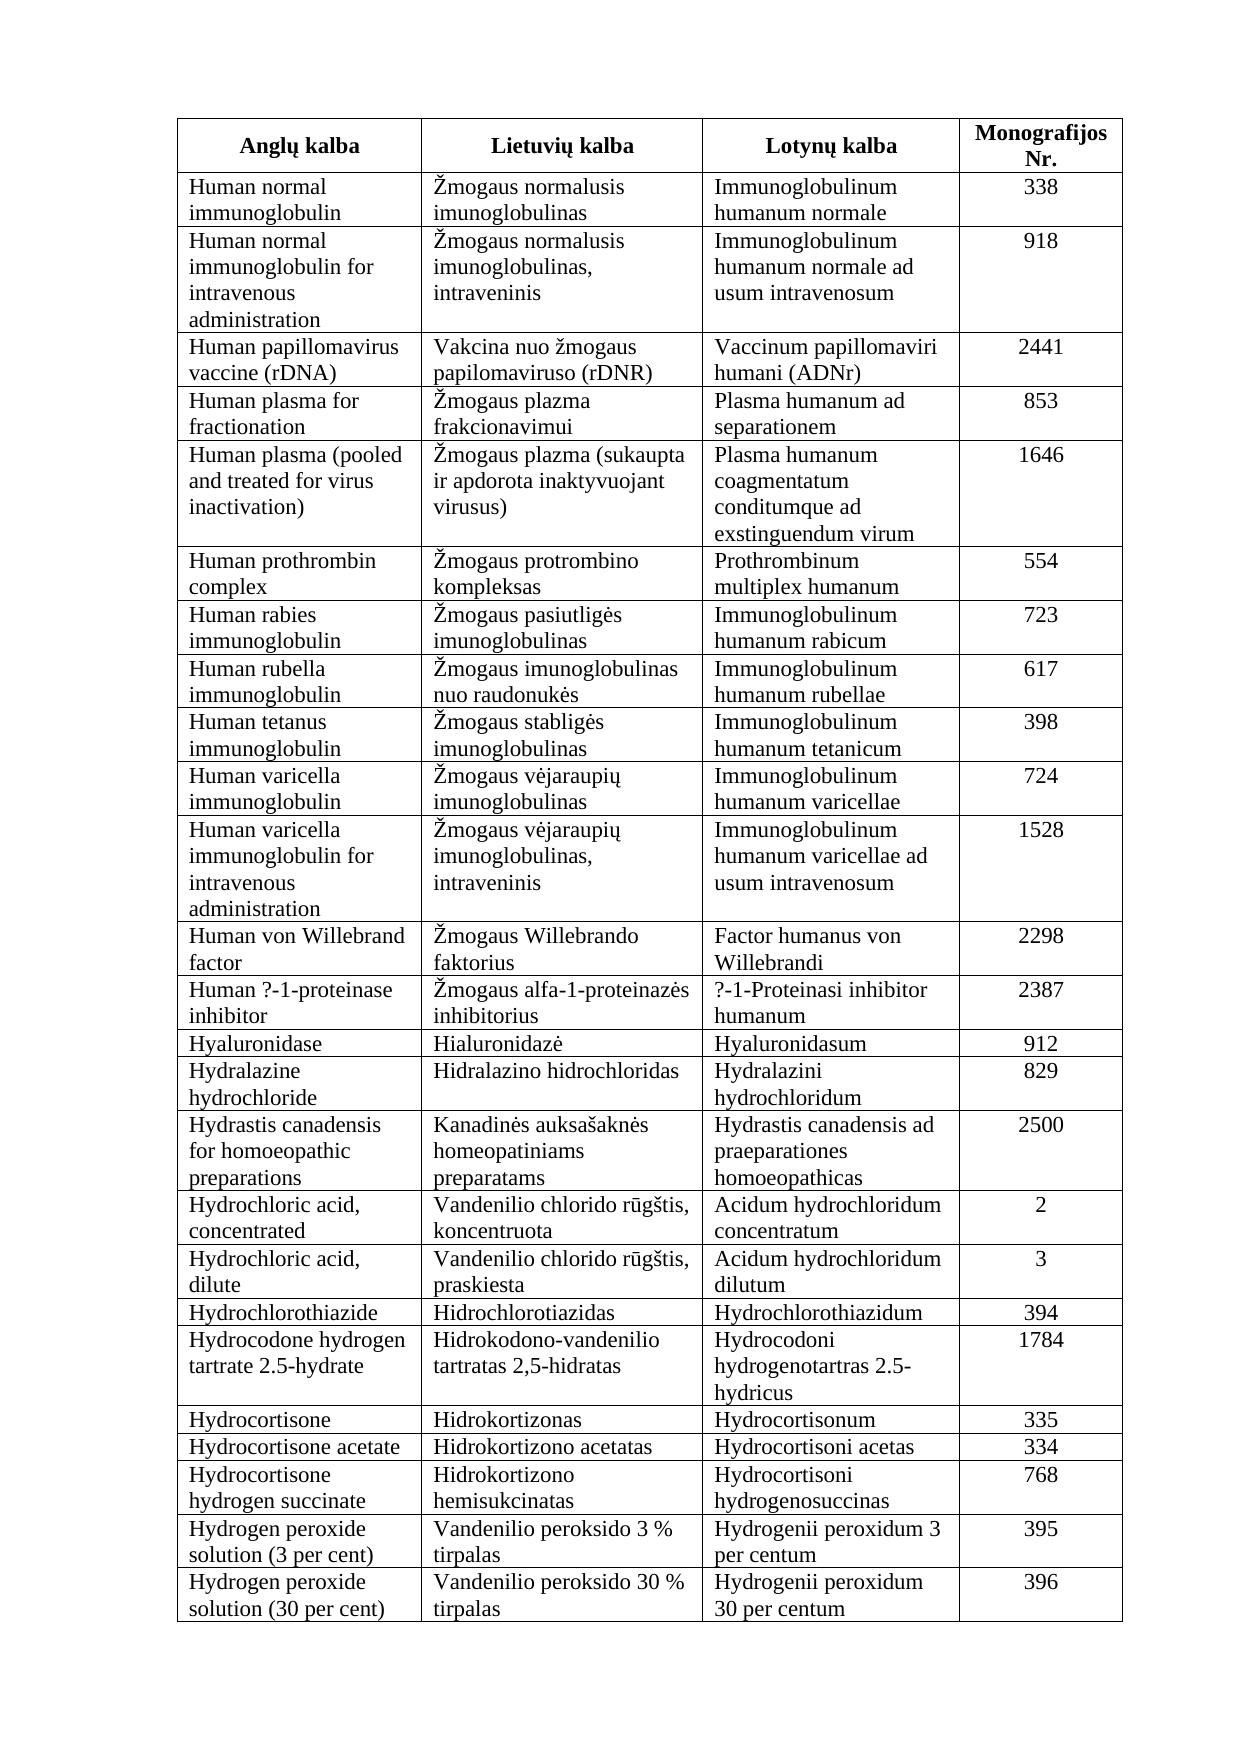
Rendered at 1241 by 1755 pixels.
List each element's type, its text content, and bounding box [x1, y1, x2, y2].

table_cell Immunoglobulinum humanum varicellae ad usum intravenosum [703, 816, 959, 921]
table_cell Human varicella immunoglobulin [178, 762, 421, 815]
table_cell Hydrocortisonum [703, 1406, 959, 1432]
table_cell Hyaluronidasum [703, 1030, 959, 1056]
table_cell ?-1-Proteinasi inhibitor humanum [703, 976, 959, 1029]
table_header Monografijos Nr. [960, 119, 1122, 172]
table_cell 2 [960, 1191, 1122, 1244]
table_cell Žmogaus imunoglobulinas nuo raudonukės [422, 655, 702, 707]
table_cell 3 [960, 1245, 1122, 1297]
table_cell 723 [960, 601, 1122, 653]
table_header Lietuvių kalba [422, 119, 702, 172]
table_cell Hidrokodono-vandenilio tartratas 2,5-hidratas [422, 1326, 702, 1405]
table_cell Hydrocortisoni hydrogenosuccinas [703, 1461, 959, 1513]
table_cell Immunoglobulinum humanum rubellae [703, 655, 959, 707]
table_cell Vakcina nuo žmogaus papilomaviruso (rDNR) [422, 333, 702, 386]
table_cell Human normal immunoglobulin for intravenous administration [178, 227, 421, 332]
table_cell 768 [960, 1461, 1122, 1513]
table_cell Hidrokortizonas [422, 1406, 702, 1432]
table_cell Acidum hydrochloridum concentratum [703, 1191, 959, 1244]
table_cell Hydrocortisone [178, 1406, 421, 1432]
table_cell 2387 [960, 976, 1122, 1029]
table_cell Hyaluronidase [178, 1030, 421, 1056]
table_cell Hydrocodone hydrogen tartrate 2.5-hydrate [178, 1326, 421, 1405]
table_cell Hydrastis canadensis for homoeopathic preparations [178, 1111, 421, 1190]
table_cell 1784 [960, 1326, 1122, 1405]
table_cell 1646 [960, 441, 1122, 546]
table_cell 617 [960, 655, 1122, 707]
table_cell Hydrochloric acid, concentrated [178, 1191, 421, 1244]
table_cell 554 [960, 547, 1122, 600]
table_cell Hydrastis canadensis ad praeparationes homoeopathicas [703, 1111, 959, 1190]
table_cell Plasma humanum coagmentatum conditumque ad exstinguendum virum [703, 441, 959, 546]
table_cell Factor humanus von Willebrandi [703, 922, 959, 975]
table_cell Vandenilio chlorido rūgštis, praskiesta [422, 1245, 702, 1297]
table_cell Immunoglobulinum humanum normale [703, 173, 959, 226]
table_cell Hialuronidazė [422, 1030, 702, 1056]
table_cell Žmogaus normalusis imunoglobulinas [422, 173, 702, 226]
table_cell Hidrokortizono acetatas [422, 1434, 702, 1460]
table_cell Hydrocodoni hydrogenotartras 2.5-hydricus [703, 1326, 959, 1405]
table_cell 396 [960, 1568, 1122, 1621]
table_cell 394 [960, 1299, 1122, 1325]
table_cell Žmogaus alfa‑1-proteinazės inhibitorius [422, 976, 702, 1029]
table_cell 918 [960, 227, 1122, 332]
table_cell Human prothrombin complex [178, 547, 421, 600]
table_cell Human plasma (pooled and treated for virus inactivation) [178, 441, 421, 546]
table_cell Hydrochloric acid, dilute [178, 1245, 421, 1297]
table_cell 724 [960, 762, 1122, 815]
table_cell Žmogaus vėjaraupių imunoglobulinas [422, 762, 702, 815]
table_cell Hidralazino hidrochloridas [422, 1057, 702, 1110]
table_cell 829 [960, 1057, 1122, 1110]
table_cell Hidrochlorotiazidas [422, 1299, 702, 1325]
table_cell 912 [960, 1030, 1122, 1056]
table_cell Hydrocortisoni acetas [703, 1434, 959, 1460]
table_cell Hydrogenii peroxidum 3 per centum [703, 1515, 959, 1567]
table_cell Plasma humanum ad separationem [703, 387, 959, 439]
table_cell 853 [960, 387, 1122, 439]
table_cell 338 [960, 173, 1122, 226]
table_cell Hydrochlorothiazidum [703, 1299, 959, 1325]
table_cell Vaccinum papillomaviri humani (ADNr) [703, 333, 959, 386]
table_cell Immunoglobulinum humanum varicellae [703, 762, 959, 815]
table_cell 2298 [960, 922, 1122, 975]
table_cell Human von Willebrand factor [178, 922, 421, 975]
table_cell Immunoglobulinum humanum rabicum [703, 601, 959, 653]
table_cell Žmogaus normalusis imunoglobulinas, intraveninis [422, 227, 702, 332]
table_cell Acidum hydrochloridum dilutum [703, 1245, 959, 1297]
table_cell Hydrogen peroxide solution (3 per cent) [178, 1515, 421, 1567]
table_cell Hydralazine hydrochloride [178, 1057, 421, 1110]
table_cell Žmogaus plazma frakcionavimui [422, 387, 702, 439]
table_cell Hydrogenii peroxidum 30 per centum [703, 1568, 959, 1621]
table_cell Vandenilio peroksido 3 % tirpalas [422, 1515, 702, 1567]
table_cell Immunoglobulinum humanum normale ad usum intravenosum [703, 227, 959, 332]
table_cell Hydrogen peroxide solution (30 per cent) [178, 1568, 421, 1621]
table_cell 335 [960, 1406, 1122, 1432]
table_cell Žmogaus plazma (sukaupta ir apdorota inaktyvuojant virusus) [422, 441, 702, 546]
table_cell Hydrocortisone hydrogen succinate [178, 1461, 421, 1513]
table_cell Žmogaus protrombino kompleksas [422, 547, 702, 600]
table_cell Immunoglobulinum humanum tetanicum [703, 708, 959, 761]
table_cell 334 [960, 1434, 1122, 1460]
table_cell Hydralazini hydrochloridum [703, 1057, 959, 1110]
table_cell 395 [960, 1515, 1122, 1567]
table_cell Prothrombinum multiplex humanum [703, 547, 959, 600]
table_header Anglų kalba [178, 119, 421, 172]
table_cell Human plasma for fractionation [178, 387, 421, 439]
table_cell Human papillomavirus vaccine (rDNA) [178, 333, 421, 386]
table_cell Žmogaus Willebrando faktorius [422, 922, 702, 975]
table_cell Human rubella immunoglobulin [178, 655, 421, 707]
table_header Lotynų kalba [703, 119, 959, 172]
table_cell Vandenilio peroksido 30 % tirpalas [422, 1568, 702, 1621]
table_cell Human varicella immunoglobulin for intravenous administration [178, 816, 421, 921]
table_cell Žmogaus pasiutligės imunoglobulinas [422, 601, 702, 653]
table_cell 2441 [960, 333, 1122, 386]
table_cell Hydrochlorothiazide [178, 1299, 421, 1325]
table_cell Hidrokortizono hemisukcinatas [422, 1461, 702, 1513]
table_cell 1528 [960, 816, 1122, 921]
table_cell Žmogaus vėjaraupių imunoglobulinas, intraveninis [422, 816, 702, 921]
table_cell Vandenilio chlorido rūgštis, koncentruota [422, 1191, 702, 1244]
table_cell 398 [960, 708, 1122, 761]
table_cell Hydrocortisone acetate [178, 1434, 421, 1460]
table_cell Human normal immunoglobulin [178, 173, 421, 226]
table_cell Human rabies immunoglobulin [178, 601, 421, 653]
table_cell 2500 [960, 1111, 1122, 1190]
table_cell Kanadinės auksašaknės homeopatiniams preparatams [422, 1111, 702, 1190]
table_cell Human tetanus immunoglobulin [178, 708, 421, 761]
table_cell Human ?-1-proteinase inhibitor [178, 976, 421, 1029]
table_cell Žmogaus stabligės imunoglobulinas [422, 708, 702, 761]
